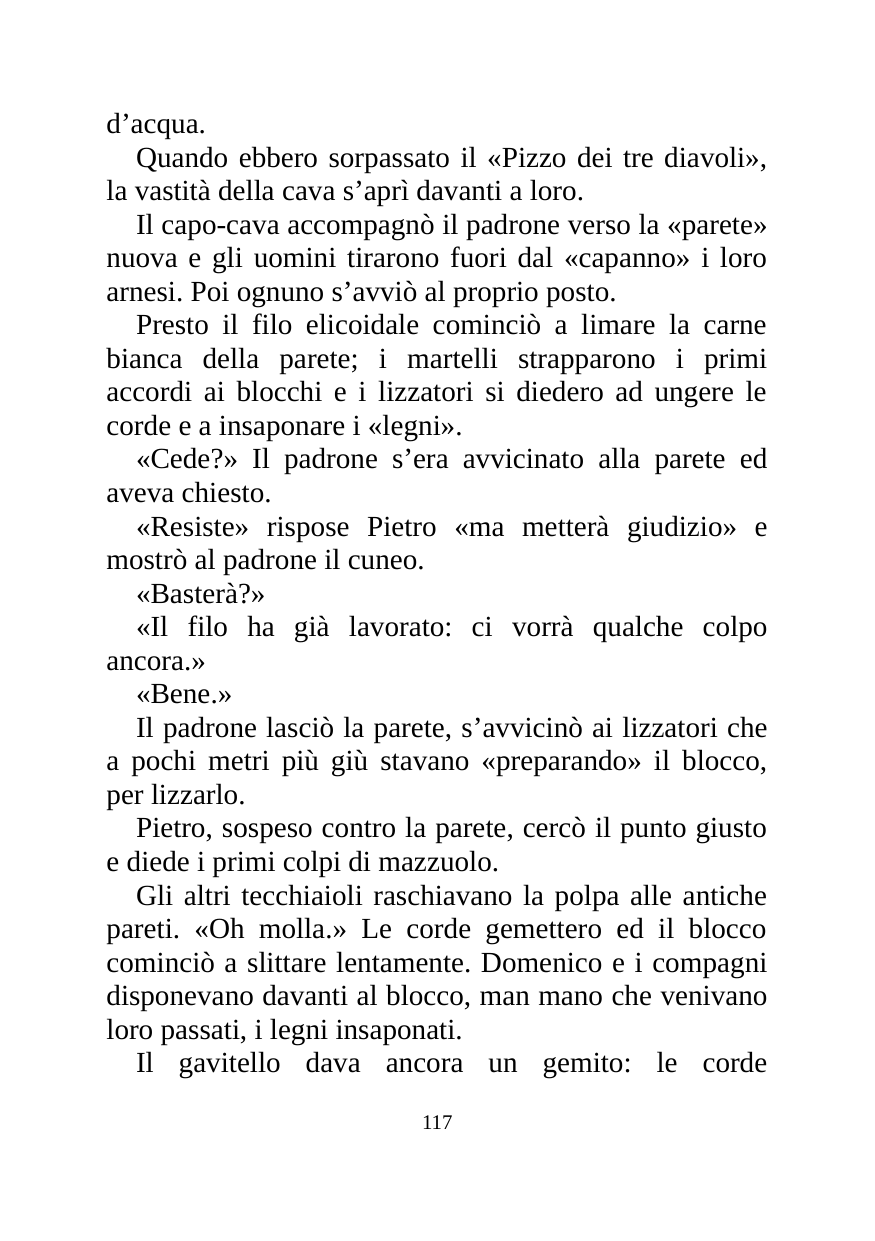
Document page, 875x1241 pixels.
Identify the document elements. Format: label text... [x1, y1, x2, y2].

text Presto il filo elicoidale cominciò a limare la carne bianca della parete; i martelli strapparono i primi accordi ai blocchi e i lizzatori si diedero ad ungere le corde e a insaponare i «legni». [106, 307, 768, 442]
text Il capo-cava accompagnò il padrone verso la «parete» nuova e gli uomini tirarono fuori dal «capanno» i loro arnesi. Poi ognuno s’avviò al proprio posto. [106, 207, 768, 307]
text Il gavitello dava ancora un gemito: le corde [106, 1045, 768, 1079]
text Pietro, sospeso contro la parete, cercò il punto giusto e diede i primi colpi di mazzuolo. [106, 811, 768, 878]
text d’acqua. [106, 106, 768, 140]
text «Resiste» rispose Pietro «ma metterà giudizio» e mostrò al padrone il cuneo. [106, 509, 768, 576]
text Gli altri tecchiaioli raschiavano la polpa alle antiche pareti. «Oh molla.» Le corde gemettero ed il blocco cominciò a slittare lentamente. Domenico e i compagni disponevano davanti al blocco, man mano che venivano loro passati, i legni insaponati. [106, 878, 768, 1045]
text «Basterà?» [106, 576, 768, 609]
text «Bene.» [106, 676, 768, 710]
text Quando ebbero sorpassato il «Pizzo dei tre diavoli», la vastità della cava s’aprì davanti a loro. [106, 140, 768, 207]
text «Cede?» Il padrone s’era avvicinato alla parete ed aveva chiesto. [106, 442, 768, 509]
text «Il filo ha già lavorato: ci vorrà qualche colpo ancora.» [106, 609, 768, 676]
text Il padrone lasciò la parete, s’avvicinò ai lizzatori che a pochi metri più giù stavano «preparando» il blocco, per lizzarlo. [106, 710, 768, 811]
